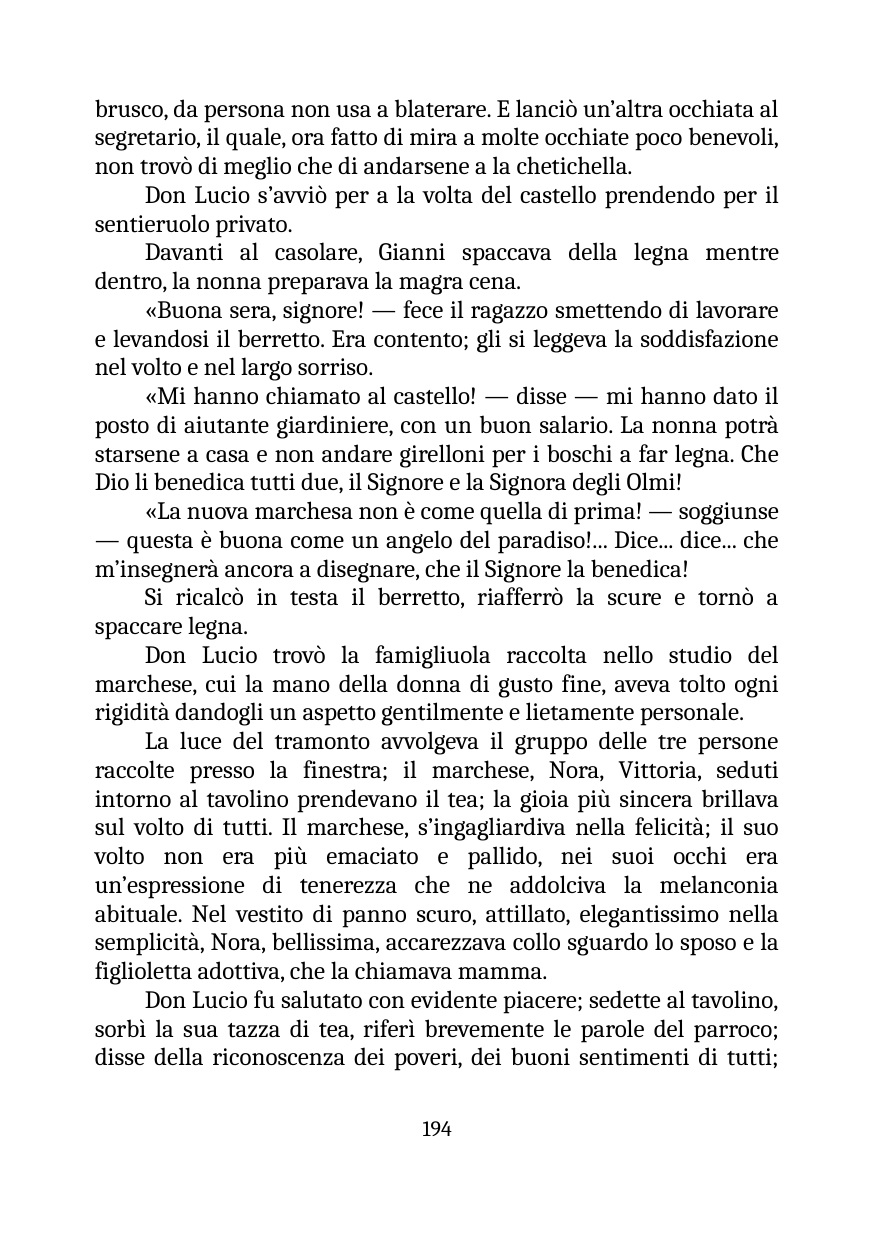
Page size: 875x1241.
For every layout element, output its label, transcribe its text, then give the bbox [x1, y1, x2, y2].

text «La nuova marchesa non è come quella di prima! — soggiunse — questa è buona come un angelo del paradiso!... Dice... dice... che m’insegnerà ancora a disegnare, che il Signore la benedica! [94, 497, 779, 583]
text Don Lucio trovò la famigliuola raccolta nello studio del marchese, cui la mano della donna di gusto fine, aveva tolto ogni rigidità dandogli un aspetto gentilmente e lietamente personale. [94, 641, 779, 727]
text «Mi hanno chiamato al castello! — disse — mi hanno dato il posto di aiutante giardiniere, con un buon salario. La nonna potrà starsene a casa e non andare girelloni per i boschi a far legna. Che Dio li benedica tutti due, il Signore e la Signora degli Olmi! [94, 382, 779, 497]
text Davanti al casolare, Gianni spaccava della legna mentre dentro, la nonna preparava la magra cena. [94, 238, 779, 296]
text Don Lucio fu salutato con evidente piacere; sedette al tavolino, sorbì la sua tazza di tea, riferì brevemente le parole del parroco; disse della riconoscenza dei poveri, dei buoni sentimenti di tutti; [94, 986, 779, 1072]
text La luce del tramonto avvolgeva il gruppo delle tre persone raccolte presso la finestra; il marchese, Nora, Vittoria, seduti intorno al tavolino prendevano il tea; la gioia più sincera brillava sul volto di tutti. Il marchese, s’ingagliardiva nella felicità; il suo volto non era più emaciato e pallido, nei suoi occhi era un’espressione di tenerezza che ne addolciva la melanconia abituale. Nel vestito di panno scuro, attillato, elegantissimo nella semplicità, Nora, bellissima, accarezzava collo sguardo lo sposo e la figlioletta adottiva, che la chiamava mamma. [94, 727, 779, 986]
text «Buona sera, signore! — fece il ragazzo smettendo di lavorare e levandosi il berretto. Era contento; gli si leggeva la soddisfazione nel volto e nel largo sorriso. [94, 296, 779, 382]
text Si ricalcò in testa il berretto, riafferrò la scure e tornò a spaccare legna. [94, 583, 779, 641]
text brusco, da persona non usa a blaterare. E lanciò un’altra occhiata al segretario, il quale, ora fatto di mira a molte occhiate poco benevoli, non trovò di meglio che di andarsene a la chetichella. [94, 94, 779, 181]
text Don Lucio s’avviò per a la volta del castello prendendo per il sentieruolo privato. [94, 181, 779, 238]
